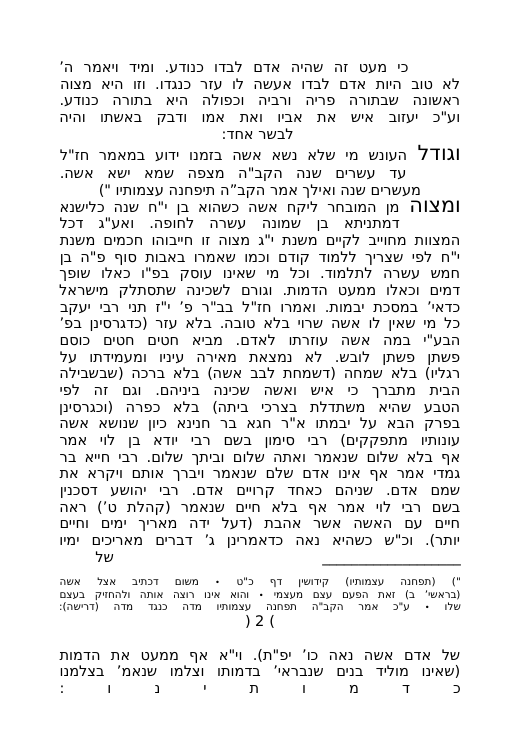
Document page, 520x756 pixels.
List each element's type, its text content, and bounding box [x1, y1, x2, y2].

text לא טוב היות אדם לבדו אעשה לו עזר כנגדו. וזו היא מצוה [59, 76, 461, 92]
text הבית מתברך כי איש ואשה שכינה ביניהם. וגם זה לפי [59, 382, 461, 399]
text ") (תפחנה עצמותיו) קידושין דף כ"ט • משום דכתיב אצל אשה [59, 576, 461, 588]
text חמש עשרה לתלמוד. וכל מי שאינו עוסק בפ"ו כאלו שופך [59, 265, 461, 282]
text יותר). וכ"ש כשהיא נאה כדאמרינן ג’ דברים מאריכים ימיו [59, 532, 461, 549]
text פשתן פשתן לובש. לא נמצאת מאירה עיניו ומעמידתו על [59, 349, 461, 365]
text דמתניתא בן שמונה עשרה לחופה. ואע"ג דכל [59, 215, 461, 232]
text עד עשרים שנה הקב"ה מצפה שמא ישא אשה. [59, 165, 461, 182]
text עונותיו מתפקקים) רבי סימון בשם רבי יודא בן לוי אמר [59, 432, 461, 449]
text ראשונה שבתורה פריה ורביה וכפולה היא בתורה כנודע. [59, 92, 461, 109]
text דמים וכאלו ממעט הדמות. וגורם לשכינה שתסתלק מישראל [59, 282, 461, 299]
text וע"כ יעזוב איש את אביו ואת אמו ודבק באשתו והיה [59, 109, 461, 126]
text בפרק הבא על יבמתו א"ר חגא בר חנינא כיון שנושא אשה [59, 415, 461, 432]
text כדאי’ במסכת יבמות. ואמרו חז"ל בב"ר פ’ י"ז תני רבי יעקב [59, 299, 461, 315]
text הבע"י במה אשה עוזרתו לאדם. מביא חטים חטים כוסם [59, 332, 461, 349]
text שמם אדם. שניהם כאחד קרויים אדם. רבי יהושע דסכנין [59, 482, 461, 499]
text אף בלא שלום שנאמר ואתה שלום וביתך שלום. רבי חייא בר [59, 449, 461, 465]
text ___________________ של [59, 549, 461, 565]
text בשם רבי לוי אמר אף בלא חיים שנאמר (קהלת ט’) ראה [59, 499, 461, 515]
text חיים עם האשה אשר אהבת (דעל ידה מאריך ימים וחיים [59, 515, 461, 532]
text לבשר אחד: [59, 126, 461, 142]
text שלו • ע"כ אמר הקב"ה תפחנה עצמותיו מדה כנגד מדה (דרישה): [59, 601, 461, 613]
text ומצוה מן המובחר ליקח אשה כשהוא בן י"ח שנה כלישנא [59, 199, 461, 215]
text י"ח לפי שצריך ללמוד קודם וכמו שאמרו באבות סוף פ"ה בן [59, 249, 461, 265]
text כי מעט זה שהיה אדם לבדו כנודע. ומיד ויאמר ה’ [59, 59, 461, 76]
text גמדי אמר אף אינו אדם שלם שנאמר ויברך אותם ויקרא את [59, 465, 461, 482]
text של אדם אשה נאה כו’ יפ"ת). וי"א אף ממעט את הדמות [59, 647, 461, 663]
text ) 2 ( [59, 613, 461, 630]
text וגודל העונש מי שלא נשא אשה בזמנו ידוע במאמר חז"ל [59, 142, 461, 165]
text כל מי שאין לו אשה שרוי בלא טובה. בלא עזר (כדגרסינן בפ’ [59, 315, 461, 332]
text הטבע שהיא משתדלת בצרכי ביתה) בלא כפרה (וכגרסינן [59, 399, 461, 415]
text המצוות מחוייב לקיים משנת י"ג מצוה זו חייבוהו חכמים משנת [59, 232, 461, 249]
text רגליו) בלא שמחה (דשמחת לבב אשה) בלא ברכה (שבשבילה [59, 365, 461, 382]
text (בראשי’ ב) זאת הפעם עצם מעצמי • והוא אינו רוצה אותה ולהחזיק בעצם [59, 588, 461, 601]
text (שאינו מוליד בנים שנבראי’ בדמותו וצלמו שנאמ’ בצלמנו כדמותינו: [59, 663, 461, 697]
text מעשרים שנה ואילך אמר הקב”ה תיפחנה עצמותיו ") [59, 182, 461, 199]
